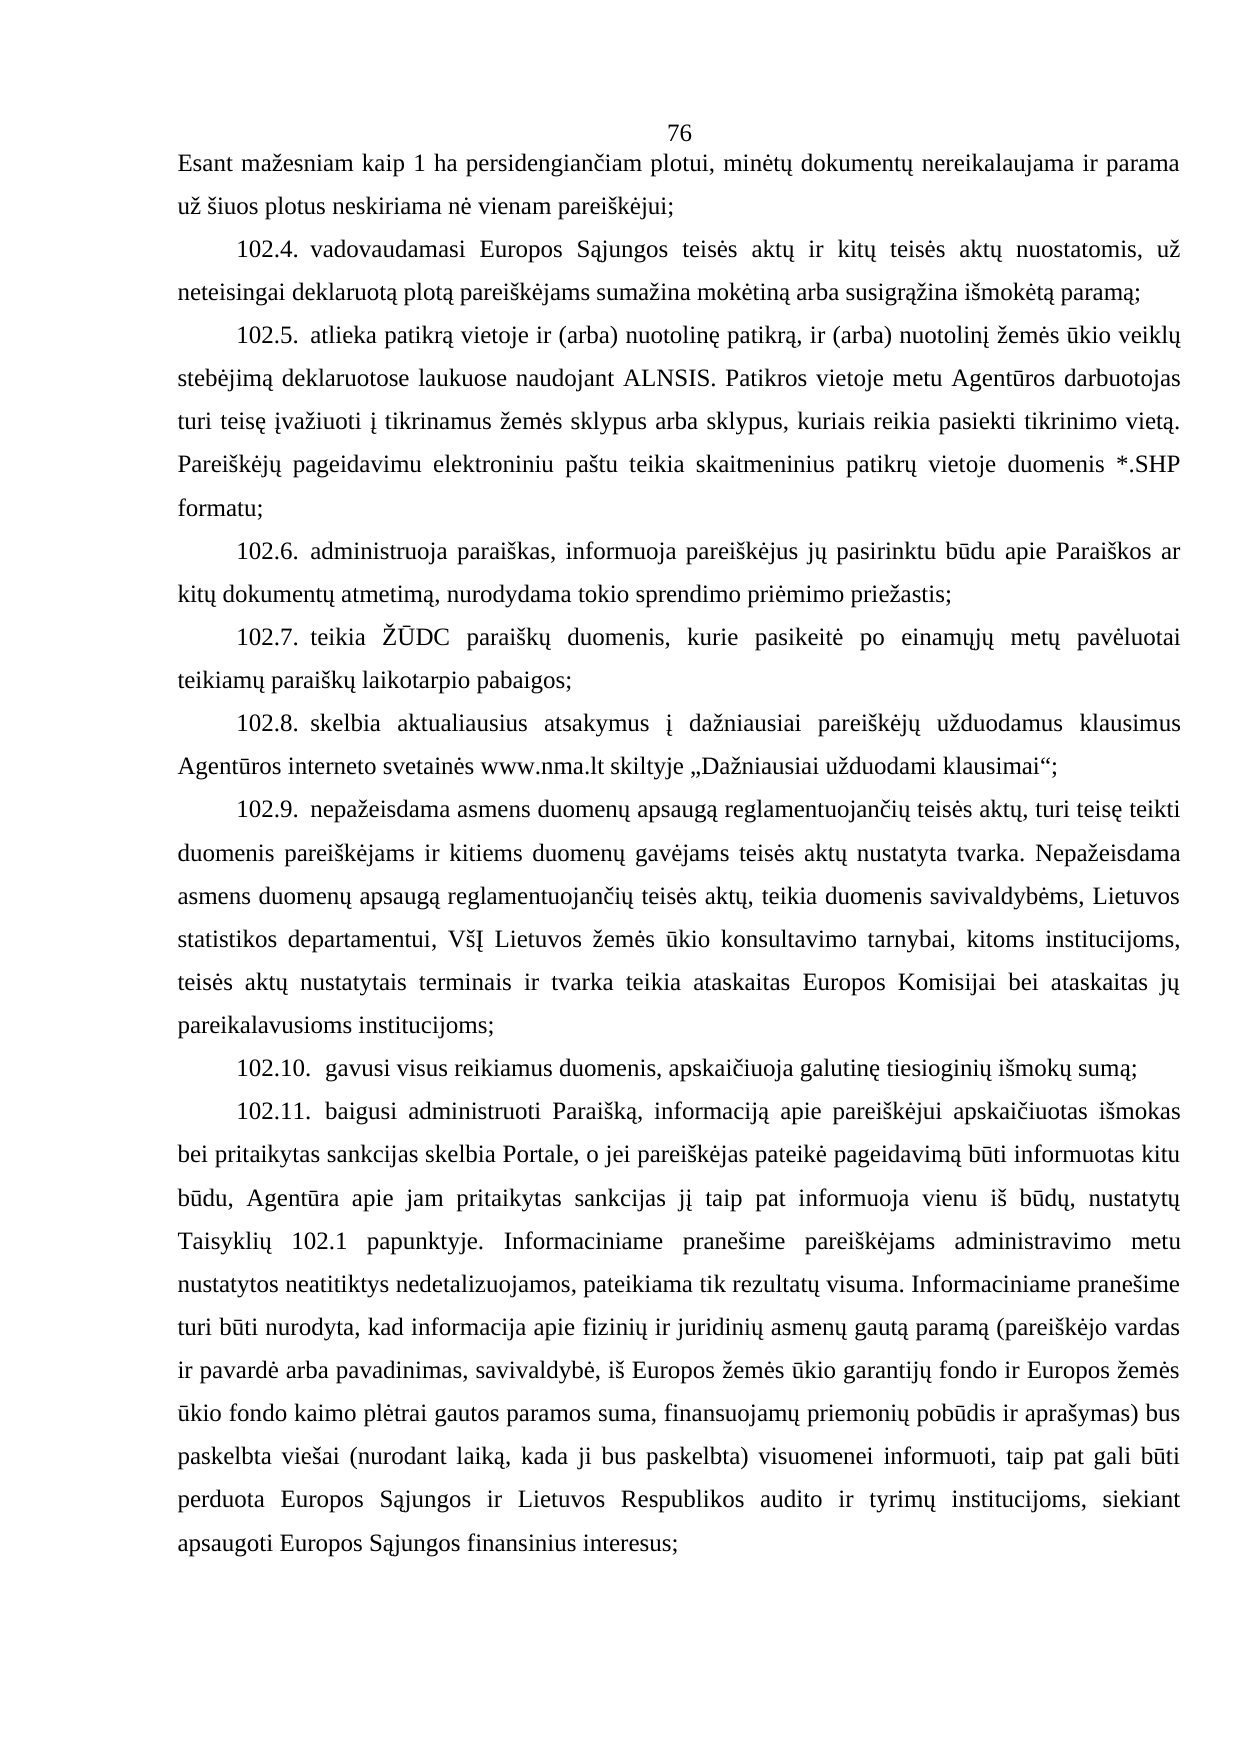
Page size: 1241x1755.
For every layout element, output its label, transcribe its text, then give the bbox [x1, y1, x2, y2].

text 102.5. atlieka patikrą vietoje ir (arba) nuotolinę patikrą, ir (arba) nuotolinį žemės ūkio veiklų stebėjimą deklaruotose laukuose naudojant ALNSIS. Patikros vietoje metu Agentūros darbuotojas turi teisę įvažiuoti į tikrinamus žemės sklypus arba sklypus, kuriais reikia pasiekti tikrinimo vietą. Pareiškėjų pageidavimu elektroniniu paštu teikia skaitmeninius patikrų vietoje duomenis *.SHP formatu; [177, 320, 1181, 521]
text 102.10. gavusi visus reikiamus duomenis, apskaičiuoja galutinę tiesioginių išmokų sumą; [177, 1053, 1181, 1082]
text 102.7. teikia ŽŪDC paraiškų duomenis, kurie pasikeitė po einamųjų metų pavėluotai teikiamų paraiškų laikotarpio pabaigos; [177, 622, 1181, 694]
text 102.4. vadovaudamasi Europos Sąjungos teisės aktų ir kitų teisės aktų nuostatomis, už neteisingai deklaruotą plotą pareiškėjams sumažina mokėtiną arba susigrąžina išmokėtą paramą; [177, 234, 1181, 306]
text 102.9. nepažeisdama asmens duomenų apsaugą reglamentuojančių teisės aktų, turi teisę teikti duomenis pareiškėjams ir kitiems duomenų gavėjams teisės aktų nustatyta tvarka. Nepažeisdama asmens duomenų apsaugą reglamentuojančių teisės aktų, teikia duomenis savivaldybėms, Lietuvos statistikos departamentui, VšĮ Lietuvos žemės ūkio konsultavimo tarnybai, kitoms institucijoms, teisės aktų nustatytais terminais ir tvarka teikia ataskaitas Europos Komisijai bei ataskaitas jų pareikalavusioms institucijoms; [177, 794, 1181, 1039]
text 102.11. baigusi administruoti Paraišką, informaciją apie pareiškėjui apskaičiuotas išmokas bei pritaikytas sankcijas skelbia Portale, o jei pareiškėjas pateikė pageidavimą būti informuotas kitu būdu, Agentūra apie jam pritaikytas sankcijas jį taip pat informuoja vienu iš būdų, nustatytų Taisyklių 102.1 papunktyje. Informaciniame pranešime pareiškėjams administravimo metu nustatytos neatitiktys nedetalizuojamos, pateikiama tik rezultatų visuma. Informaciniame pranešime turi būti nurodyta, kad informacija apie fizinių ir juridinių asmenų gautą paramą (pareiškėjo vardas ir pavardė arba pavadinimas, savivaldybė, iš Europos žemės ūkio garantijų fondo ir Europos žemės ūkio fondo kaimo plėtrai gautos paramos suma, finansuojamų priemonių pobūdis ir aprašymas) bus paskelbta viešai (nurodant laiką, kada ji bus paskelbta) visuomenei informuoti, taip pat gali būti perduota Europos Sąjungos ir Lietuvos Respublikos audito ir tyrimų institucijoms, siekiant apsaugoti Europos Sąjungos finansinius interesus; [177, 1096, 1181, 1556]
text 102.8. skelbia aktualiausius atsakymus į dažniausiai pareiškėjų užduodamus klausimus Agentūros interneto svetainės www.nma.lt skiltyje „Dažniausiai užduodami klausimai“; [177, 708, 1181, 780]
text Esant mažesniam kaip 1 ha persidengiančiam plotui, minėtų dokumentų nereikalaujama ir parama už šiuos plotus neskiriama nė vienam pareiškėjui; [177, 148, 1181, 219]
text 102.6. administruoja paraiškas, informuoja pareiškėjus jų pasirinktu būdu apie Paraiškos ar kitų dokumentų atmetimą, nurodydama tokio sprendimo priėmimo priežastis; [177, 536, 1181, 608]
